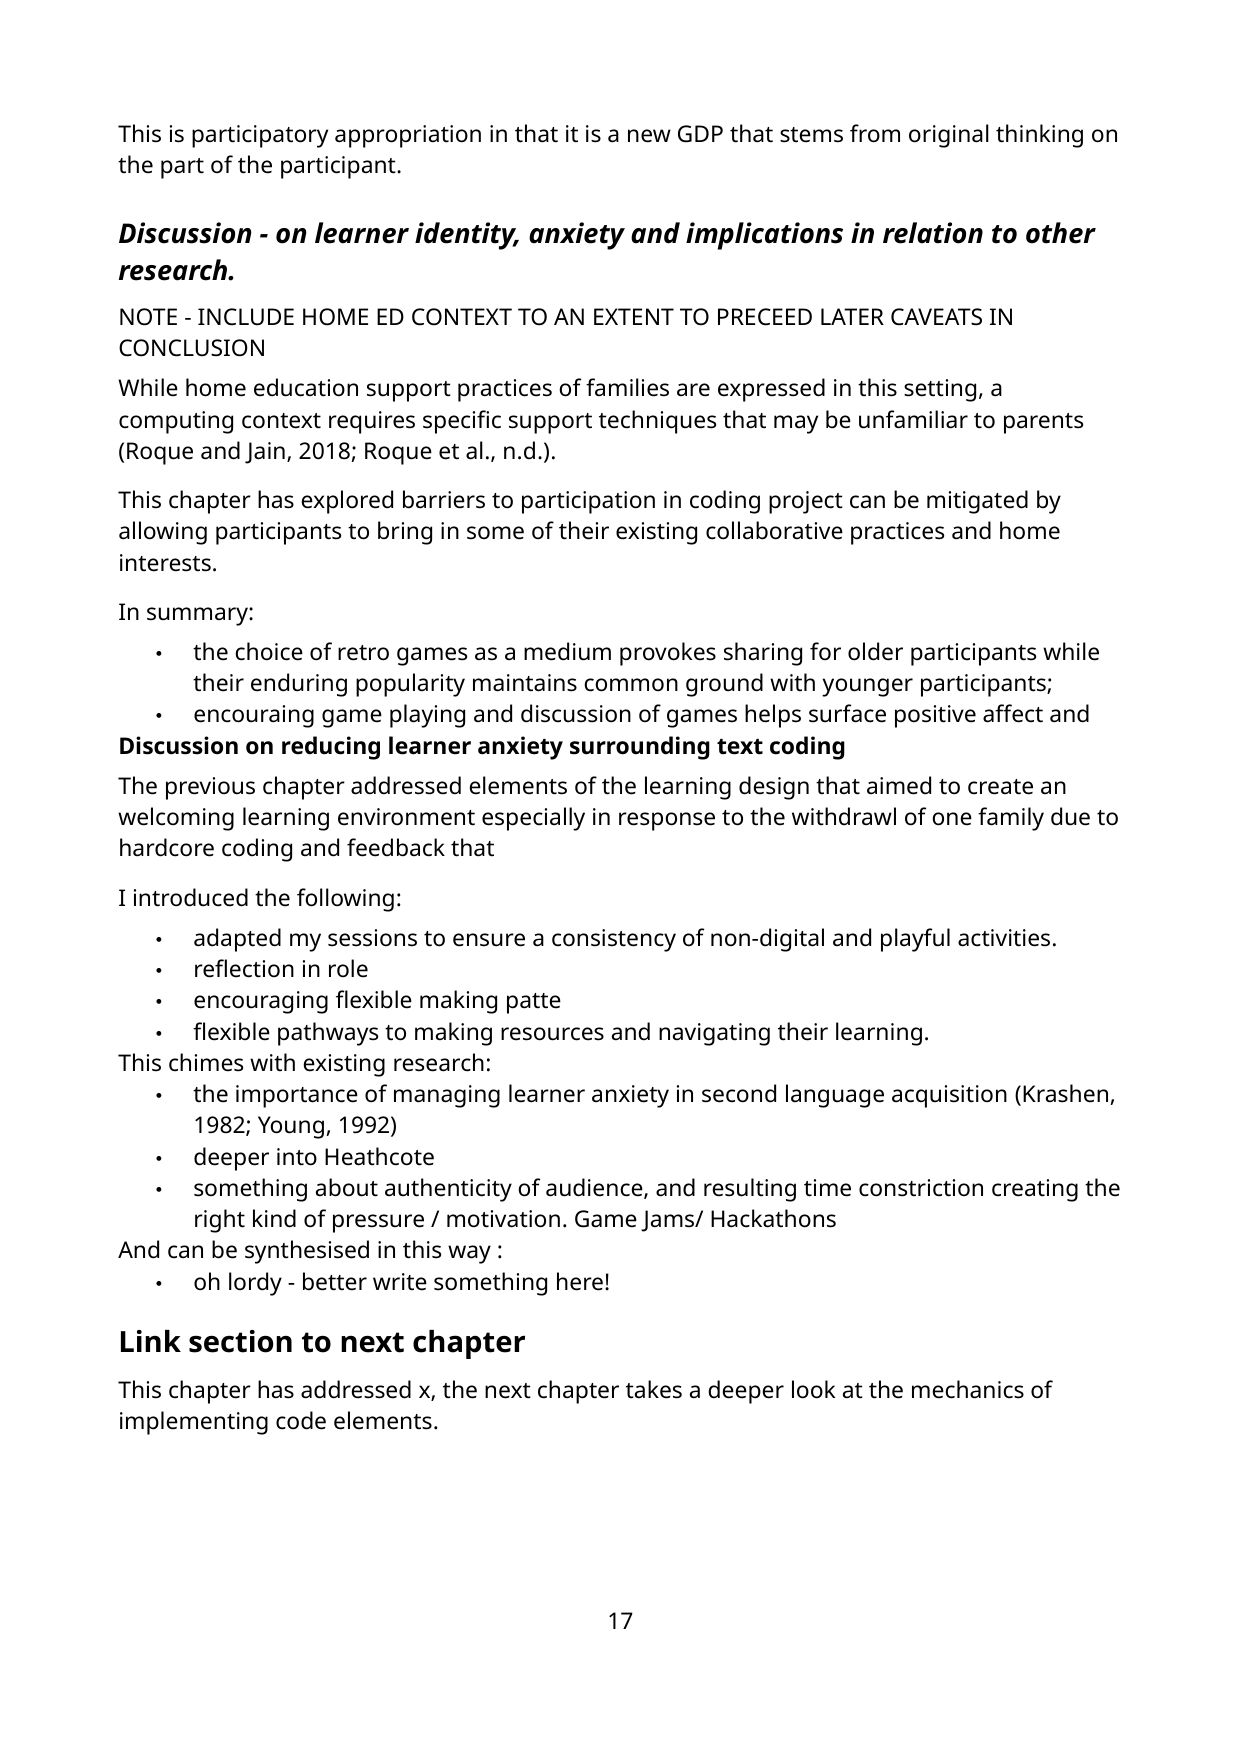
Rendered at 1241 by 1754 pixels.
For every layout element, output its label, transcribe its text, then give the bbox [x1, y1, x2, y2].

text NOTE - INCLUDE HOME ED CONTEXT TO AN EXTENT TO PRECEED LATER CAVEATS IN CONCLUSION [118, 301, 1122, 363]
text This is participatory appropriation in that it is a new GDP that stems from original thinking on the part of the participant. [118, 118, 1122, 181]
list adapted my sessions to ensure a consistency of non-digital and playful activities. [156, 922, 1122, 953]
list the importance of managing learner anxiety in second language acquisition (Krashen, 1982; Young, 1992) [156, 1078, 1122, 1140]
list the choice of retro games as a medium provokes sharing for older participants while their enduring popularity maintains common ground with younger participants; [156, 636, 1122, 698]
subtitle Link section to next chapter [118, 1322, 1122, 1361]
text This chapter has explored barriers to participation in coding project can be mitigated by allowing participants to bring in some of their existing collaborative practices and home interests. [118, 484, 1122, 578]
text I introduced the following: [118, 881, 1122, 913]
list deeper into Heathcote [156, 1140, 1122, 1172]
list reflection in role [156, 953, 1122, 984]
list encouraing game playing and discussion of games helps surface positive affect and [156, 698, 1122, 729]
list oh lordy - better write something here! [156, 1265, 1122, 1297]
list flexible pathways to making resources and navigating their learning. [156, 1015, 1122, 1047]
list something about authenticity of audience, and resulting time constriction creating the right kind of pressure / motivation. Game Jams/ Hackathons [156, 1172, 1122, 1234]
text In summary: [118, 596, 1122, 627]
list encouraging flexible making patte [156, 984, 1122, 1015]
text While home education support practices of families are expressed in this setting, a computing context requires specific support techniques that may be unfamiliar to parents (Roque and Jain, 2018; Roque et al., n.d.). [118, 372, 1122, 466]
text This chapter has addressed x, the next chapter takes a deeper look at the mechanics of implementing code elements. [118, 1374, 1122, 1436]
text Discussion on reducing learner anxiety surrounding text coding [118, 729, 1122, 761]
text This chimes with existing research: [118, 1047, 1122, 1078]
text The previous chapter addressed elements of the learning design that aimed to create an welcoming learning environment especially in response to the withdrawl of one family due to hardcore coding and feedback that [118, 770, 1122, 863]
subtitle Discussion - on learner identity, anxiety and implications in relation to other research. [118, 214, 1122, 288]
text And can be synthesised in this way : [118, 1234, 1122, 1265]
